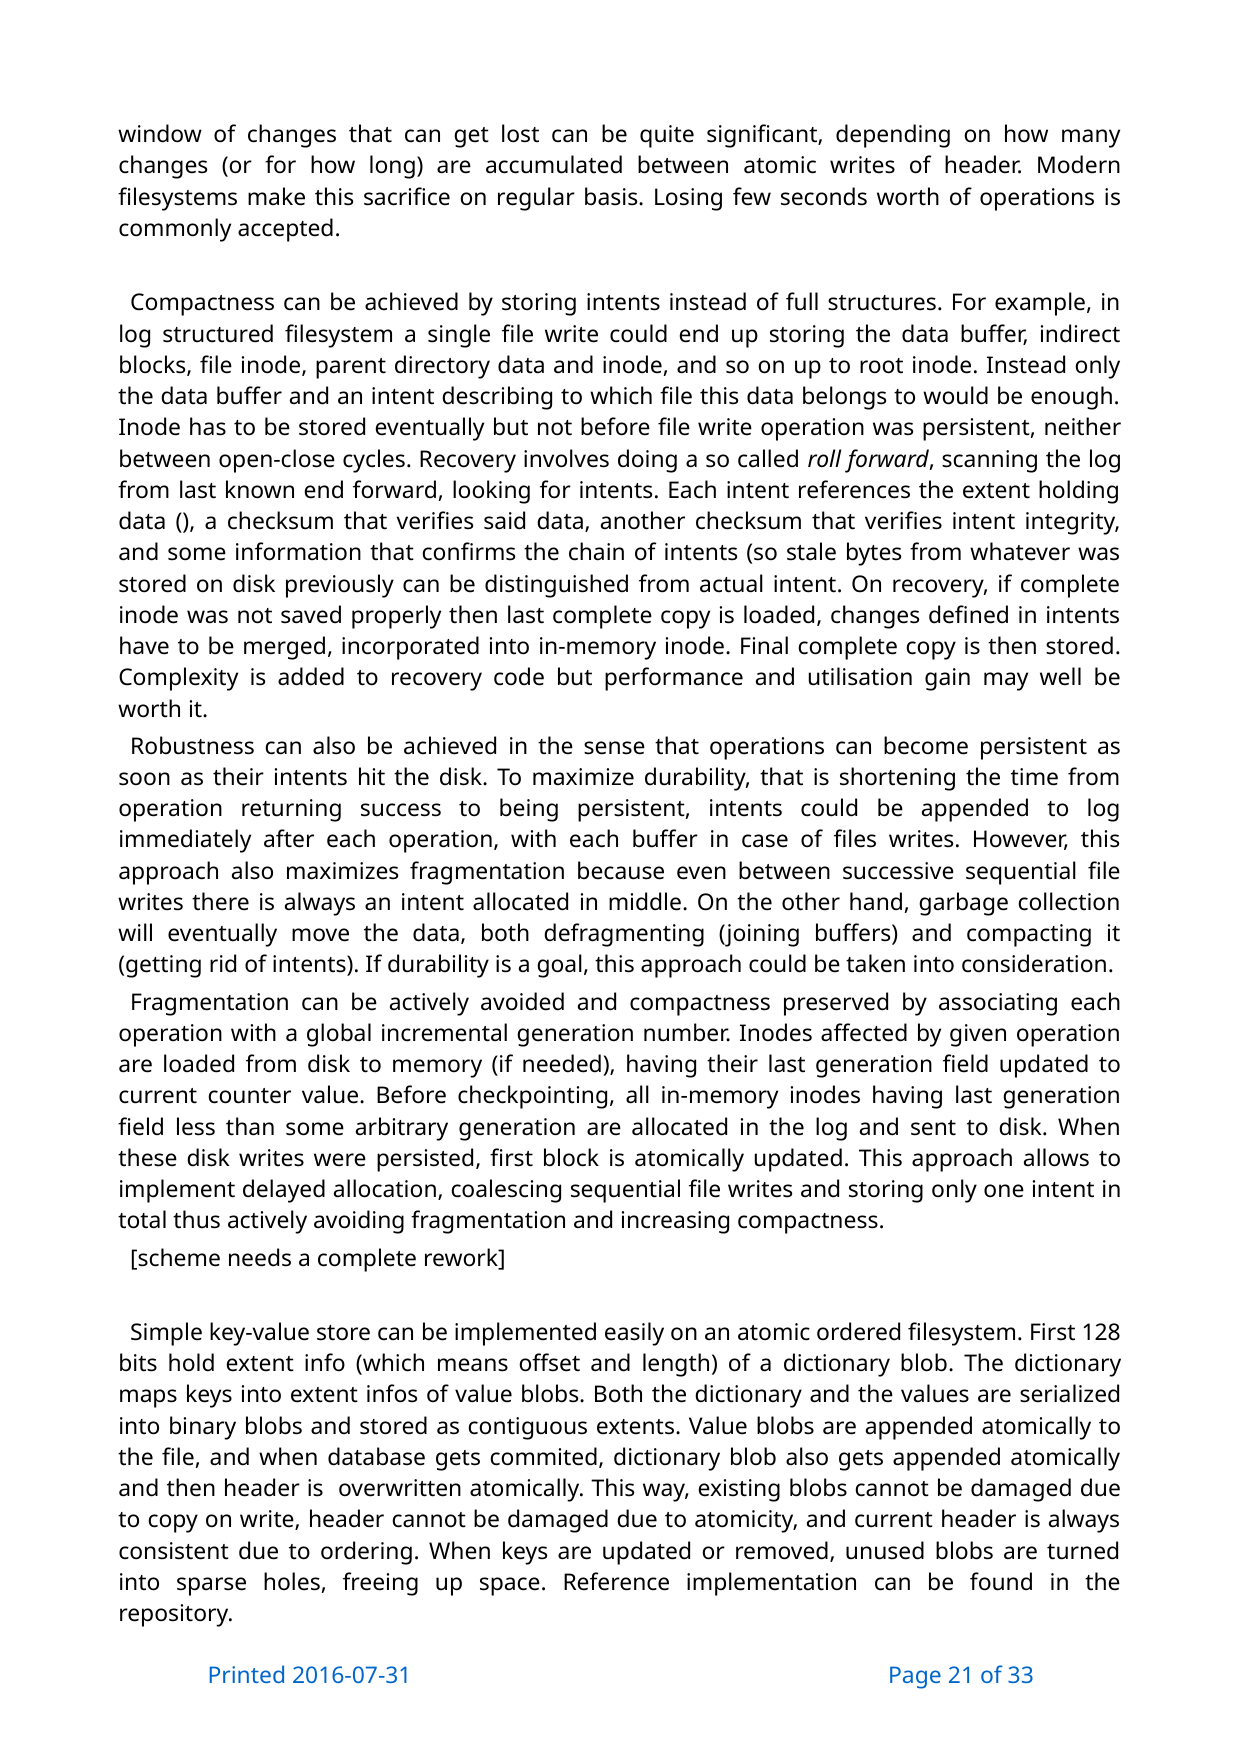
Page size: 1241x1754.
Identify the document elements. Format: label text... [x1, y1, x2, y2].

text window of changes that can get lost can be quite significant, depending on how many changes (or for how long) are accumulated between atomic writes of header. Modern filesystems make this sacrifice on regular basis. Losing few seconds worth of operations is commonly accepted. [118, 118, 1122, 243]
text Fragmentation can be actively avoided and compactness preserved by associating each operation with a global incremental generation number. Inodes affected by given operation are loaded from disk to memory (if needed), having their last generation field updated to current counter value. Before checkpointing, all in-memory inodes having last generation field less than some arbitrary generation are allocated in the log and sent to disk. When these disk writes were persisted, first block is atomically updated. This approach allows to implement delayed allocation, coalescing sequential file writes and storing only one intent in total thus actively avoiding fragmentation and increasing compactness. [118, 986, 1122, 1236]
text Simple key-value store can be implemented easily on an atomic ordered filesystem. First 128 bits hold extent info (which means offset and length) of a dictionary blob. The dictionary maps keys into extent infos of value blobs. Both the dictionary and the values are serialized into binary blobs and stored as contiguous extents. Value blobs are appended atomically to the file, and when database gets commited, dictionary blob also gets appended atomically and then header is overwritten atomically. This way, existing blobs cannot be damaged due to copy on write, header cannot be damaged due to atomicity, and current header is always consistent due to ordering. When keys are updated or removed, unused blobs are turned into sparse holes, freeing up space. Reference implementation can be found in the repository. [118, 1316, 1122, 1628]
text [scheme needs a complete rework] [118, 1242, 1122, 1273]
text Compactness can be achieved by storing intents instead of full structures. For example, in log structured filesystem a single file write could end up storing the data buffer, indirect blocks, file inode, parent directory data and inode, and so on up to root inode. Instead only the data buffer and an intent describing to which file this data belongs to would be enough. Inode has to be stored eventually but not before file write operation was persistent, neither between open-close cycles. Recovery involves doing a so called roll forward, scanning the log from last known end forward, looking for intents. Each intent references the extent holding data (), a checksum that verifies said data, another checksum that verifies intent integrity, and some information that confirms the chain of intents (so stale bytes from whatever was stored on disk previously can be distinguished from actual intent. On recovery, if complete inode was not saved properly then last complete copy is loaded, changes defined in intents have to be merged, incorporated into in-memory inode. Final complete copy is then stored. Complexity is added to recovery code but performance and utilisation gain may well be worth it. [118, 286, 1122, 724]
text Robustness can also be achieved in the sense that operations can become persistent as soon as their intents hit the disk. To maximize durability, that is shortening the time from operation returning success to being persistent, intents could be appended to log immediately after each operation, with each buffer in case of files writes. However, this approach also maximizes fragmentation because even between successive sequential file writes there is always an intent allocated in middle. On the other hand, garbage collection will eventually move the data, both defragmenting (joining buffers) and compacting it (getting rid of intents). If durability is a goal, this approach could be taken into consideration. [118, 730, 1122, 980]
